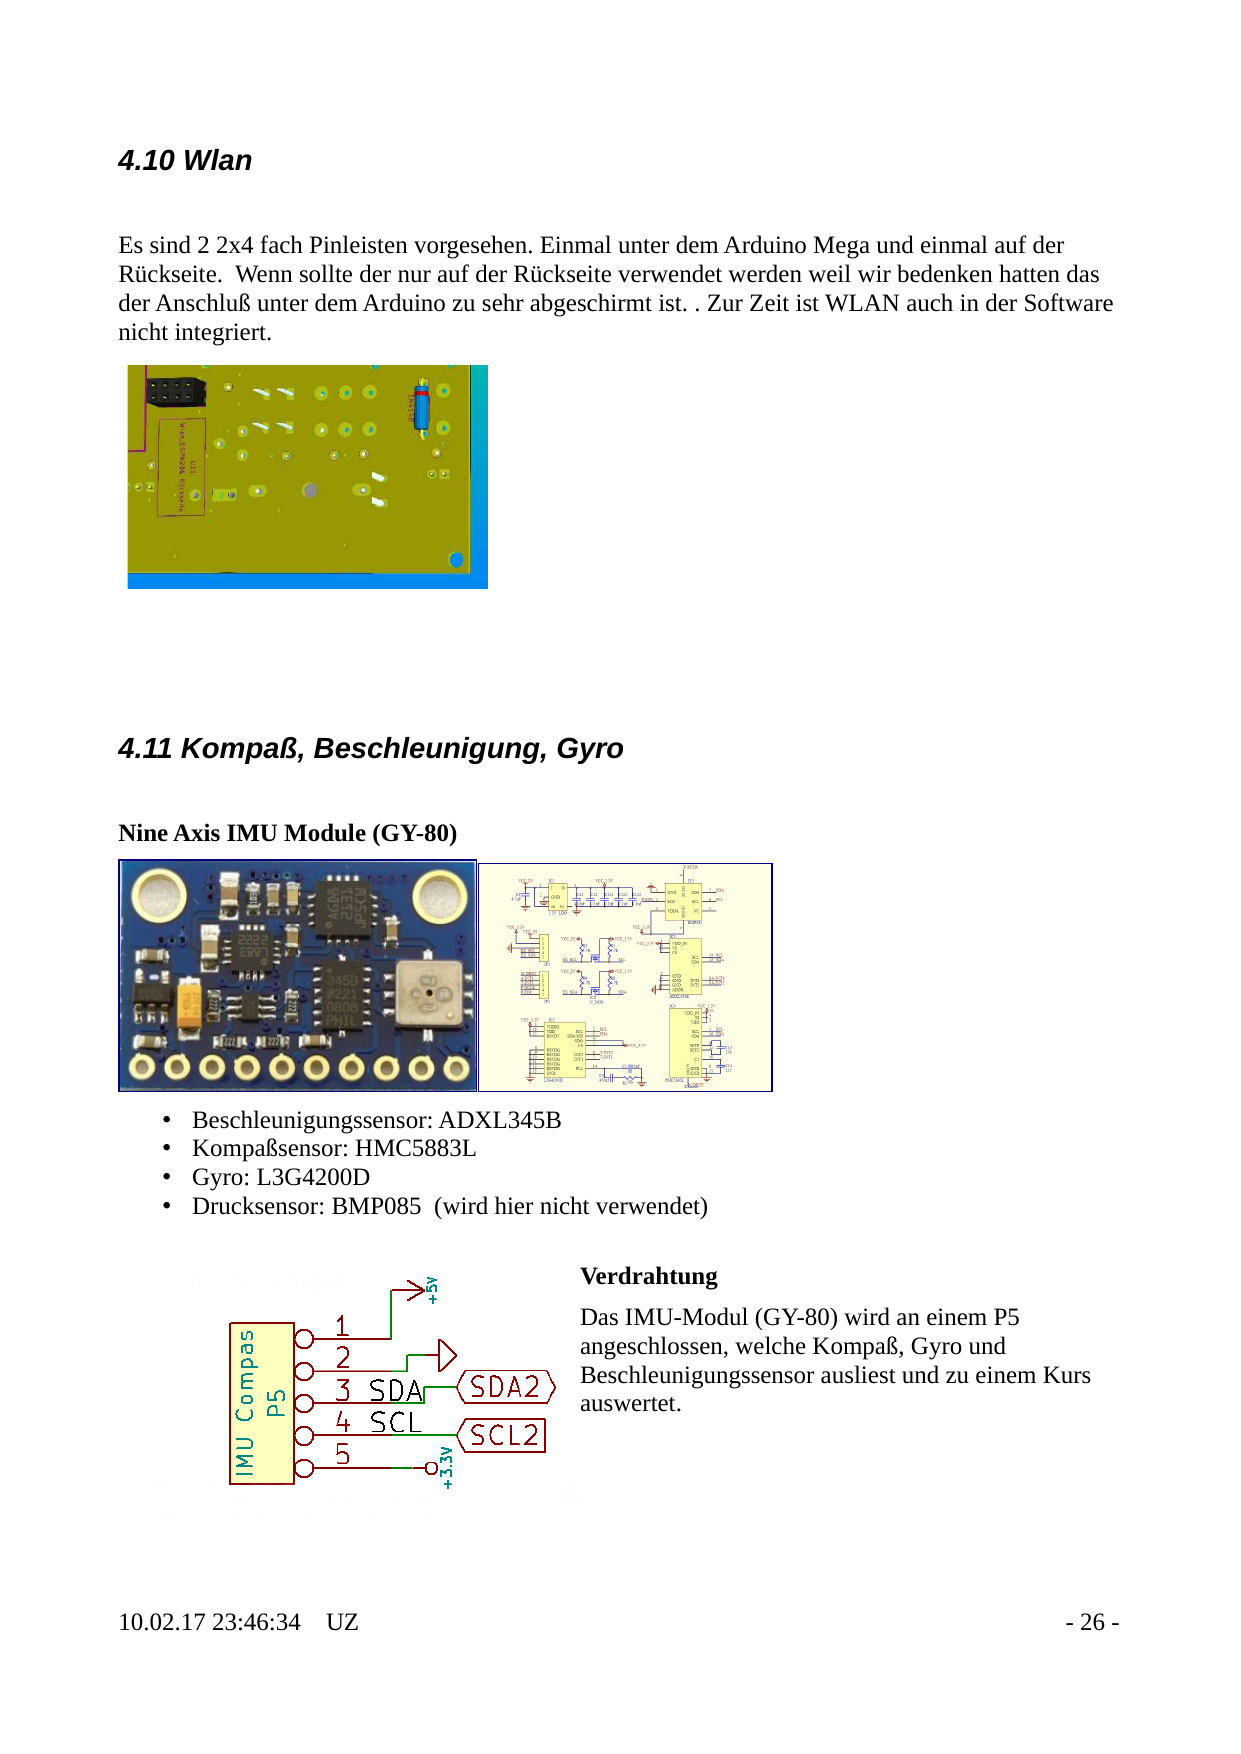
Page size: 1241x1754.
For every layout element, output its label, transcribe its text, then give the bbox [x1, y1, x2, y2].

picture [127, 365, 488, 589]
list Beschleunigungssensor: ADXL345B [162, 1105, 1122, 1133]
text Nine Axis IMU Module (GY-80) [118, 818, 1122, 847]
text Verdrahtung [118, 1232, 1122, 1290]
list Drucksensor: BMP085 (wird hier nicht verwendet) [162, 1191, 1122, 1220]
picture [479, 864, 771, 1091]
subtitle 4.10 Wlan [118, 143, 1122, 177]
subtitle 4.11 Kompaß, Beschleunigung, Gyro [118, 731, 1122, 764]
text [118, 1541, 1122, 1570]
text Es sind 2 2x4 fach Pinleisten vorgesehen. Einmal unter dem Arduino Mega und einmal auf der Rückseite. Wenn sollte der nur auf der Rückseite verwendet werden weil wir bedenken hatten das der Anschluß unter dem Arduino zu sehr abgeschirmt ist. . Zur Zeit ist WLAN auch in der Software nicht integriert. [118, 230, 1122, 345]
list Gyro: L3G4200D [162, 1162, 1122, 1191]
text [118, 1302, 156, 1446]
picture [156, 1249, 580, 1523]
picture [120, 861, 476, 1091]
text Das IMU-Modul (GY-80) wird an einem P5 angeschlossen, welche Kompaß, Gyro und Beschleunigungssensor ausliest und zu einem Kurs auswertet. [580, 1302, 1122, 1446]
list Kompaßsensor: HMC5883L [162, 1133, 1122, 1162]
